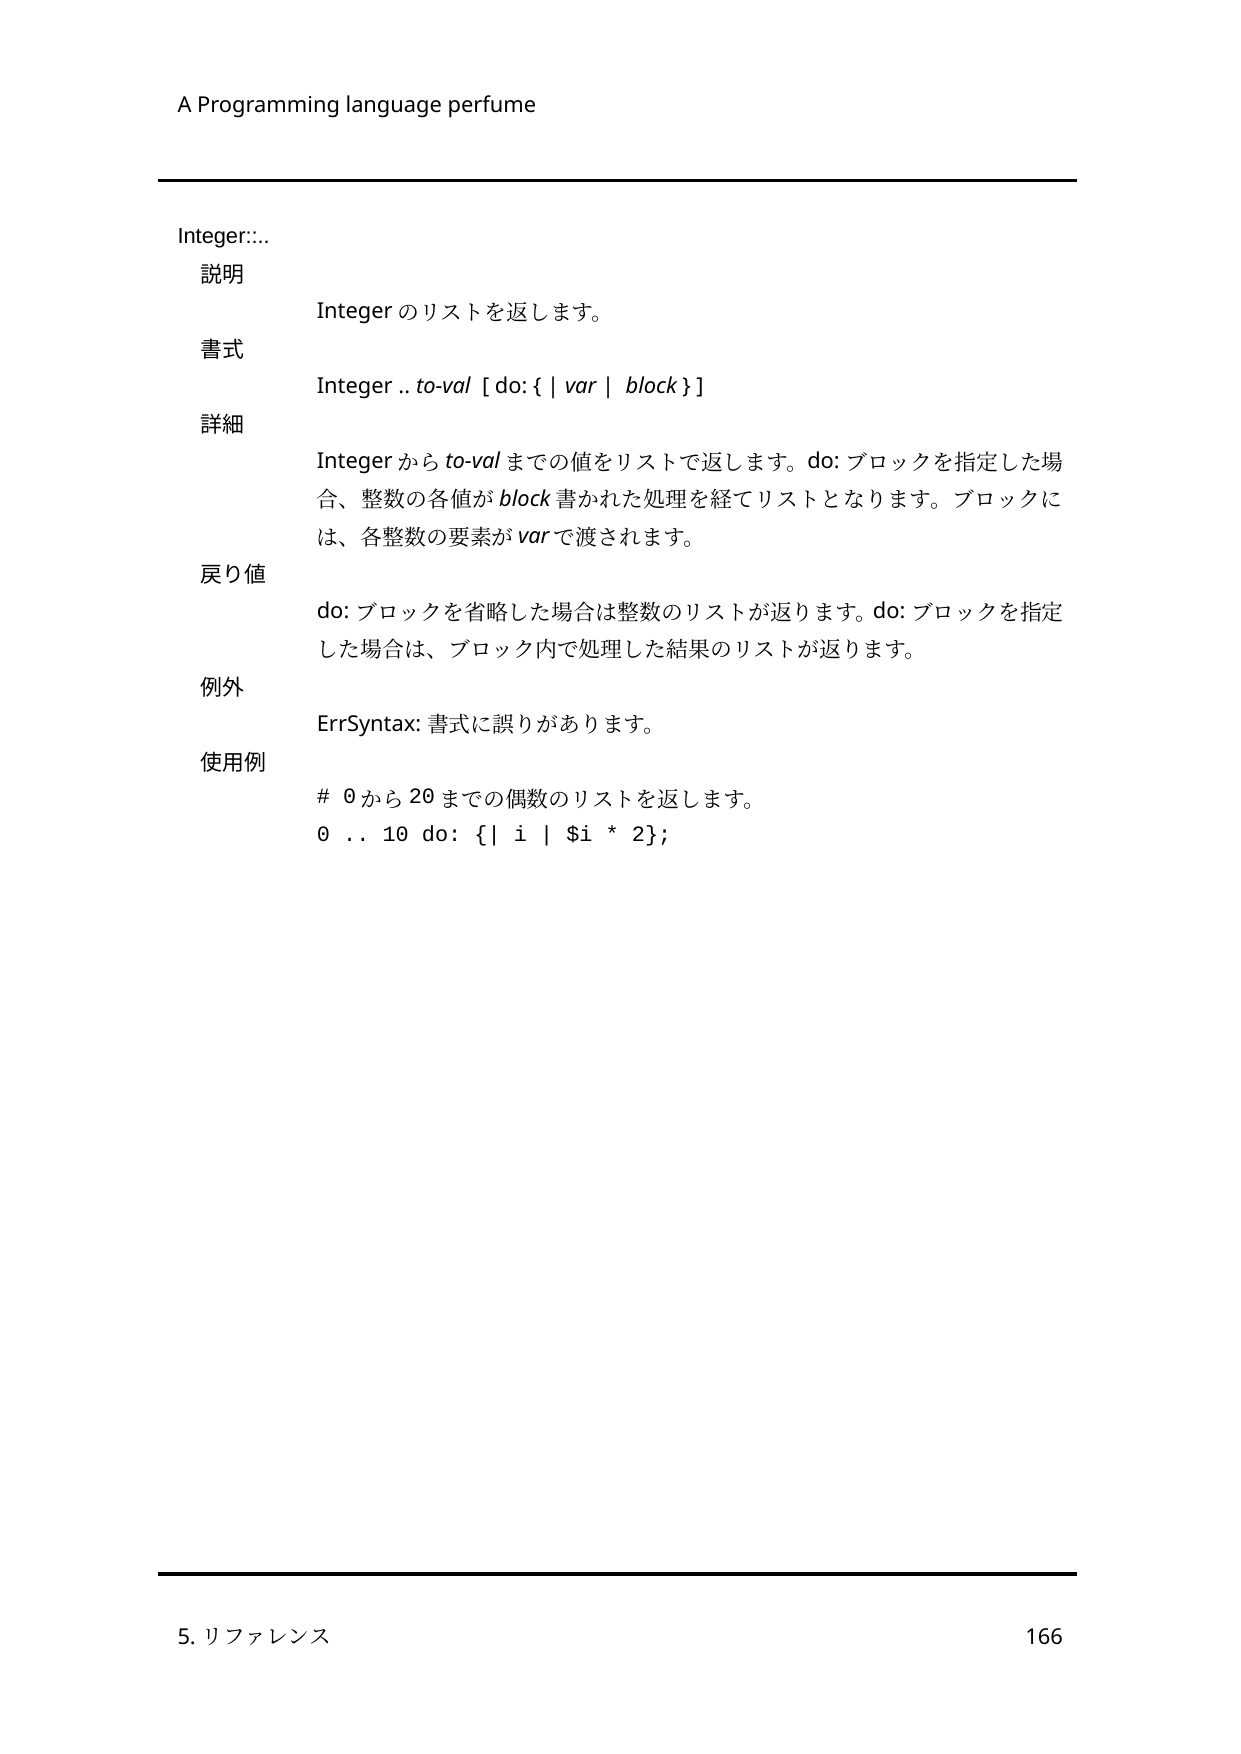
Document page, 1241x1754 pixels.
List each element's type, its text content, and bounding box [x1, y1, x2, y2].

table_cell ErrSyntax: 書式に誤りがあります。 [317, 667, 1063, 742]
table_cell 例外 [200, 667, 317, 742]
table_cell 書式 [200, 329, 317, 404]
table_cell 使用例 [200, 742, 317, 854]
table_cell 戻り値 [200, 554, 317, 667]
table_cell do: ブロックを省略した場合は整数のリストが返ります。do: ブロックを指定した場合は、ブロック内で処理した結果のリストが返ります。 [317, 554, 1063, 667]
table_cell # 0から20までの偶数のリストを返します。 0 .. 10 do: {| i | $i * 2}; [317, 742, 1063, 854]
table_cell Integerからto-valまでの値をリストで返します。do: ブロックを指定した場合、整数の各値がblock書かれた処理を経てリストとなります。ブロックには、各整数の要素がvarで渡されます。 [317, 404, 1063, 554]
table_cell 詳細 [200, 404, 317, 554]
table_header Integerのリストを返します。 [317, 254, 1063, 329]
table_cell Integer .. to-val [ do: { | var | block } ] [317, 329, 1063, 404]
subtitle Integer::.. [177, 217, 1063, 254]
table_header 説明 [200, 254, 317, 329]
